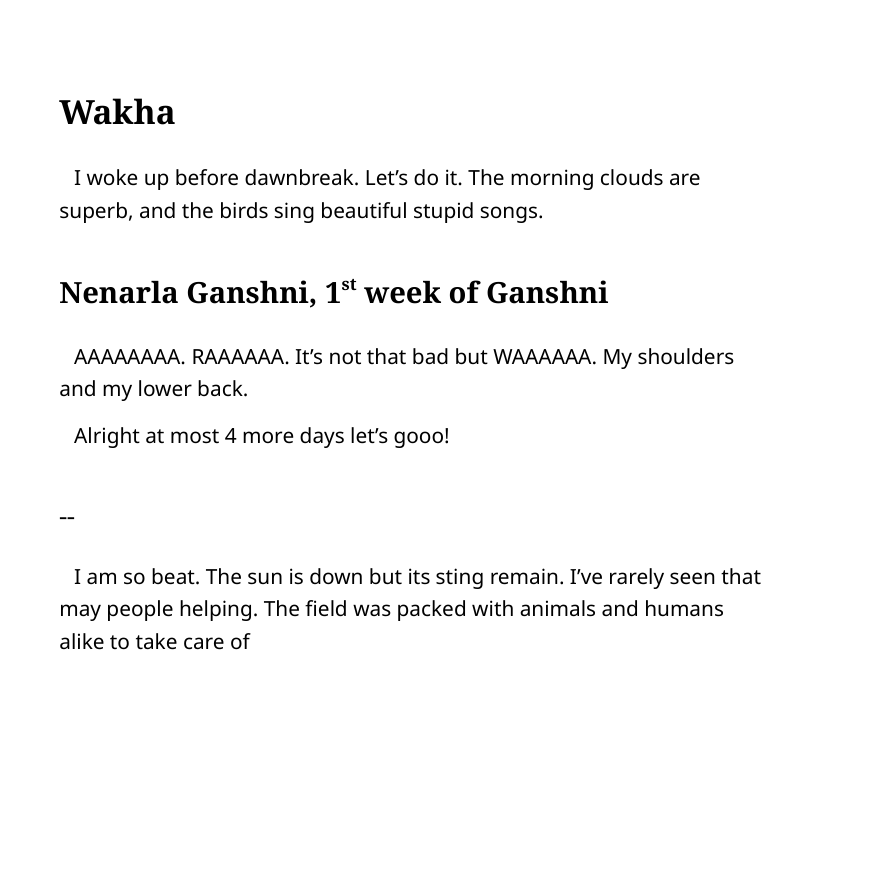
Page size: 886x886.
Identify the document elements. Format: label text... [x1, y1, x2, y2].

subtitle -- [59, 498, 768, 532]
subtitle Nenarla Ganshni, 1st week of Ganshni [59, 273, 768, 312]
text I woke up before dawnbreak. Let’s do it. The morning clouds are superb, and the birds sing beautiful stupid songs. [59, 163, 768, 224]
text I am so beat. The sun is down but its sting remain. I’ve rarely seen that may people helping. The field was packed with animals and humans alike to take care of [59, 562, 768, 656]
text Alright at most 4 more days let’s gooo! [59, 422, 768, 450]
subtitle Wakha [59, 88, 768, 134]
text AAAAAAAA. RAAAAAA. It’s not that bad but WAAAAAA. My shoulders and my lower back. [59, 342, 768, 403]
